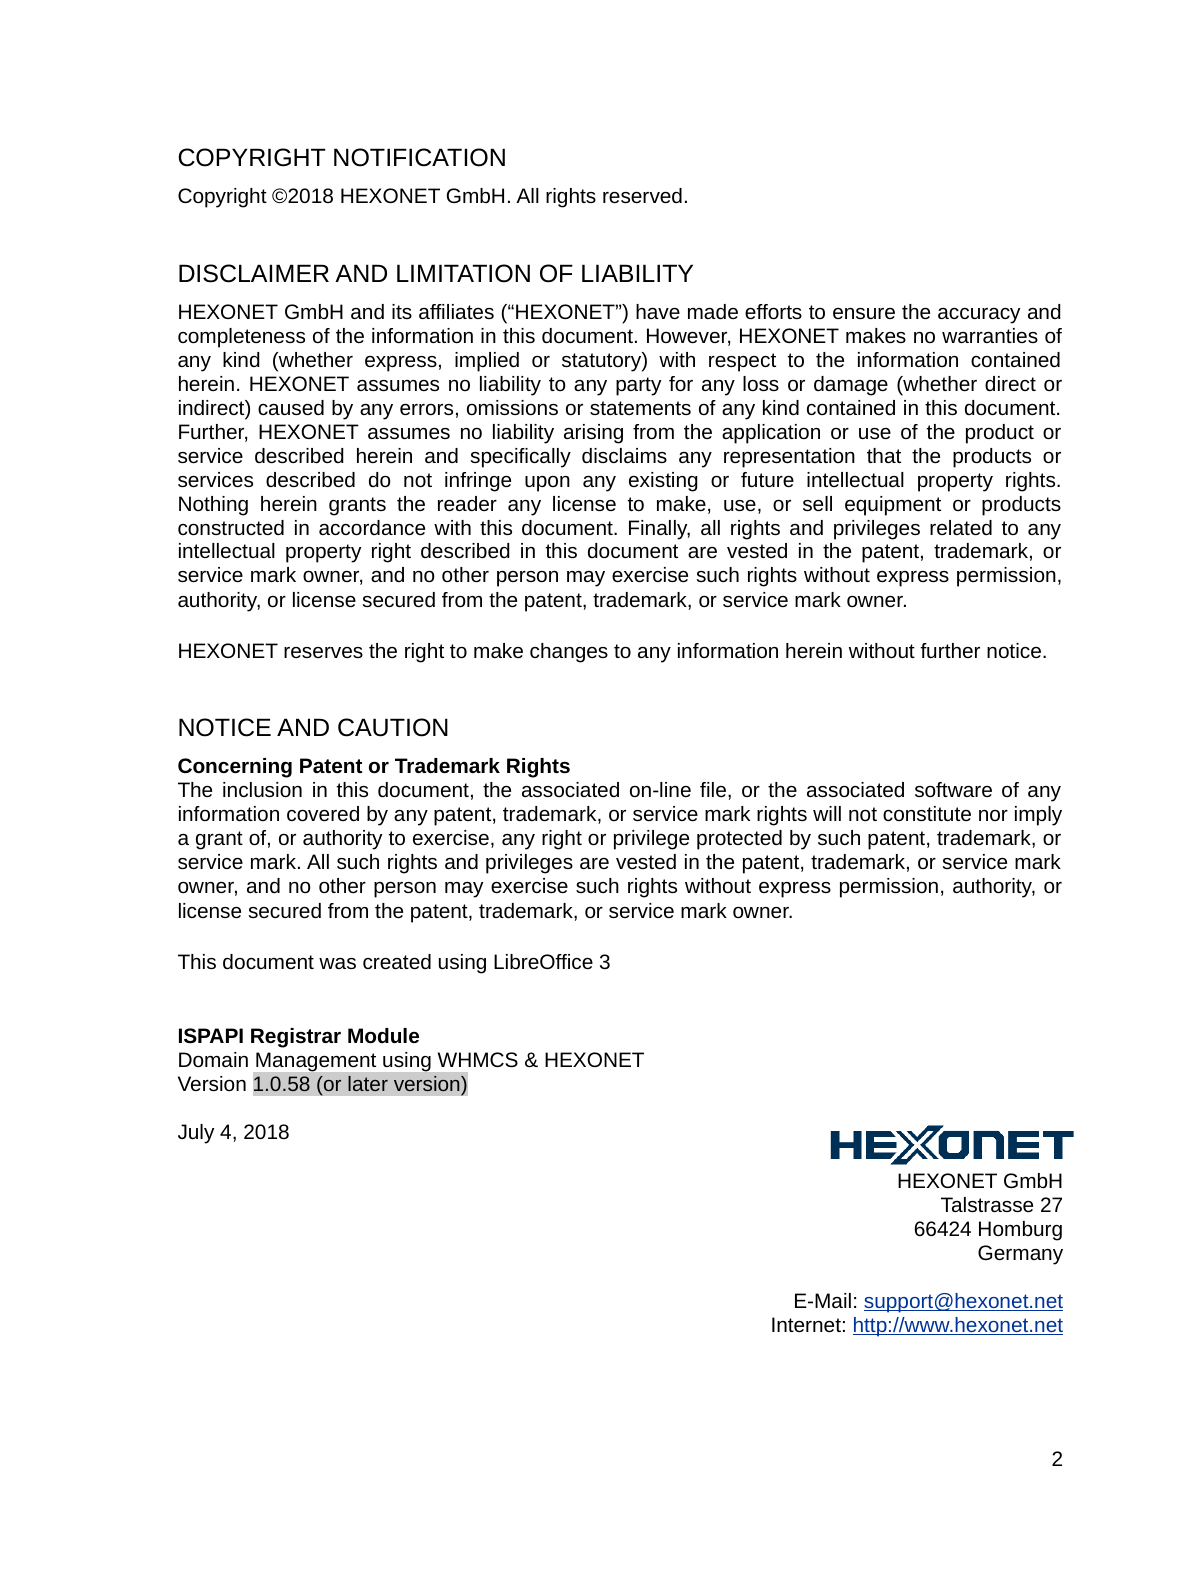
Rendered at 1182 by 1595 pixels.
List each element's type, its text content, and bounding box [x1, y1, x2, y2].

text July 4, 2018 [177, 1120, 1063, 1144]
text Germany [177, 1241, 1063, 1265]
subtitle NOTICE AND CAUTION [177, 713, 1063, 742]
text 66424 Homburg [177, 1217, 1063, 1241]
text This document was created using LibreOffice 3 [177, 948, 1063, 974]
picture [828, 1123, 1076, 1167]
text HEXONET reserves the right to make changes to any information herein without further notice. [177, 638, 1063, 663]
text Internet: http://www.hexonet.net [177, 1313, 1063, 1337]
text E-Mail: support@hexonet.net [177, 1289, 1063, 1313]
text HEXONET GmbH [177, 1169, 1063, 1193]
text Concerning Patent or Trademark Rights [177, 754, 1063, 778]
text HEXONET GmbH and its affiliates (“HEXONET”) have made efforts to ensure the accuracy and completeness of the information in this document. However, HEXONET makes no warranties of any kind (whether express, implied or statutory) with respect to the information contained herein. HEXONET assumes no liability to any party for any loss or damage (whether direct or indirect) caused by any errors, omissions or statements of any kind contained in this document. Further, HEXONET assumes no liability arising from the application or use of the product or service described herein and specifically disclaims any representation that the products or services described do not infringe upon any existing or future intellectual property rights. Nothing herein grants the reader any license to make, use, or sell equipment or products constructed in accordance with this document. Finally, all rights and privileges related to any intellectual property right described in this document are vested in the patent, trademark, or service mark owner, and no other person may exercise such rights without express permission, authority, or license secured from the patent, trademark, or service mark owner. [177, 300, 1063, 612]
text Talstrasse 27 [177, 1193, 1063, 1217]
text Domain Management using WHMCS & HEXONET [177, 1048, 1063, 1072]
text Version 1.0.58 (or later version) [177, 1072, 1063, 1096]
text ISPAPI Registrar Module [177, 1024, 1063, 1048]
subtitle COPYRIGHT NOTIFICATION [177, 143, 1063, 172]
text Copyright ©2018 HEXONET GmbH. All rights reserved. [177, 184, 1063, 208]
subtitle DISCLAIMER AND LIMITATION OF LIABILITY [177, 258, 1063, 287]
text The inclusion in this document, the associated on-line file, or the associated software of any information covered by any patent, trademark, or service mark rights will not constitute nor imply a grant of, or authority to exercise, any right or privilege protected by such patent, trademark, or service mark. All such rights and privileges are vested in the patent, trademark, or service mark owner, and no other person may exercise such rights without express permission, authority, or license secured from the patent, trademark, or service mark owner. [177, 778, 1063, 923]
